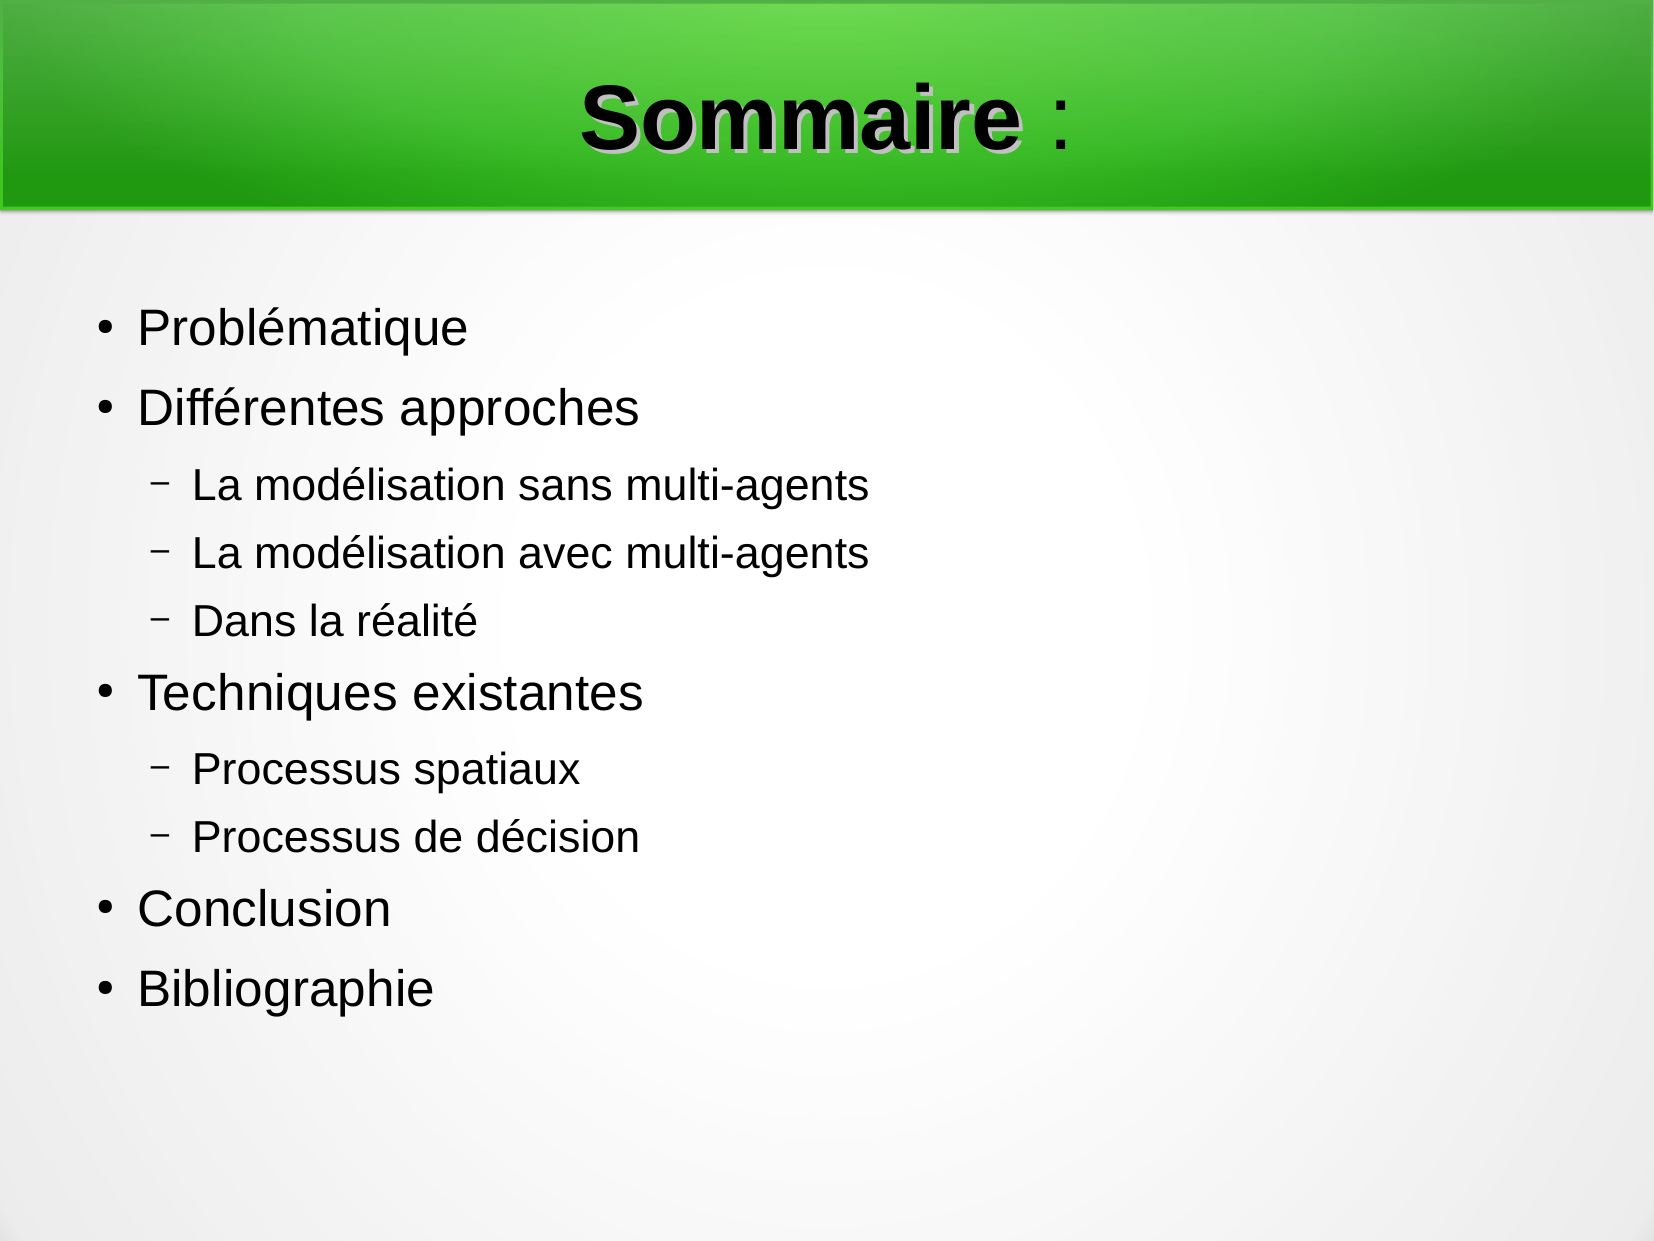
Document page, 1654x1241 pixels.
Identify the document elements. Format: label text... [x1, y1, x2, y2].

title Sommaire : [82, 47, 1571, 189]
list Problématique Différentes approches La modélisation sans multi-agents La modélisation avec multi-agents Dans la réalité Techniques existantes Processus spatiaux Processus de décision Conclusion Bibliographie [82, 299, 1571, 1019]
